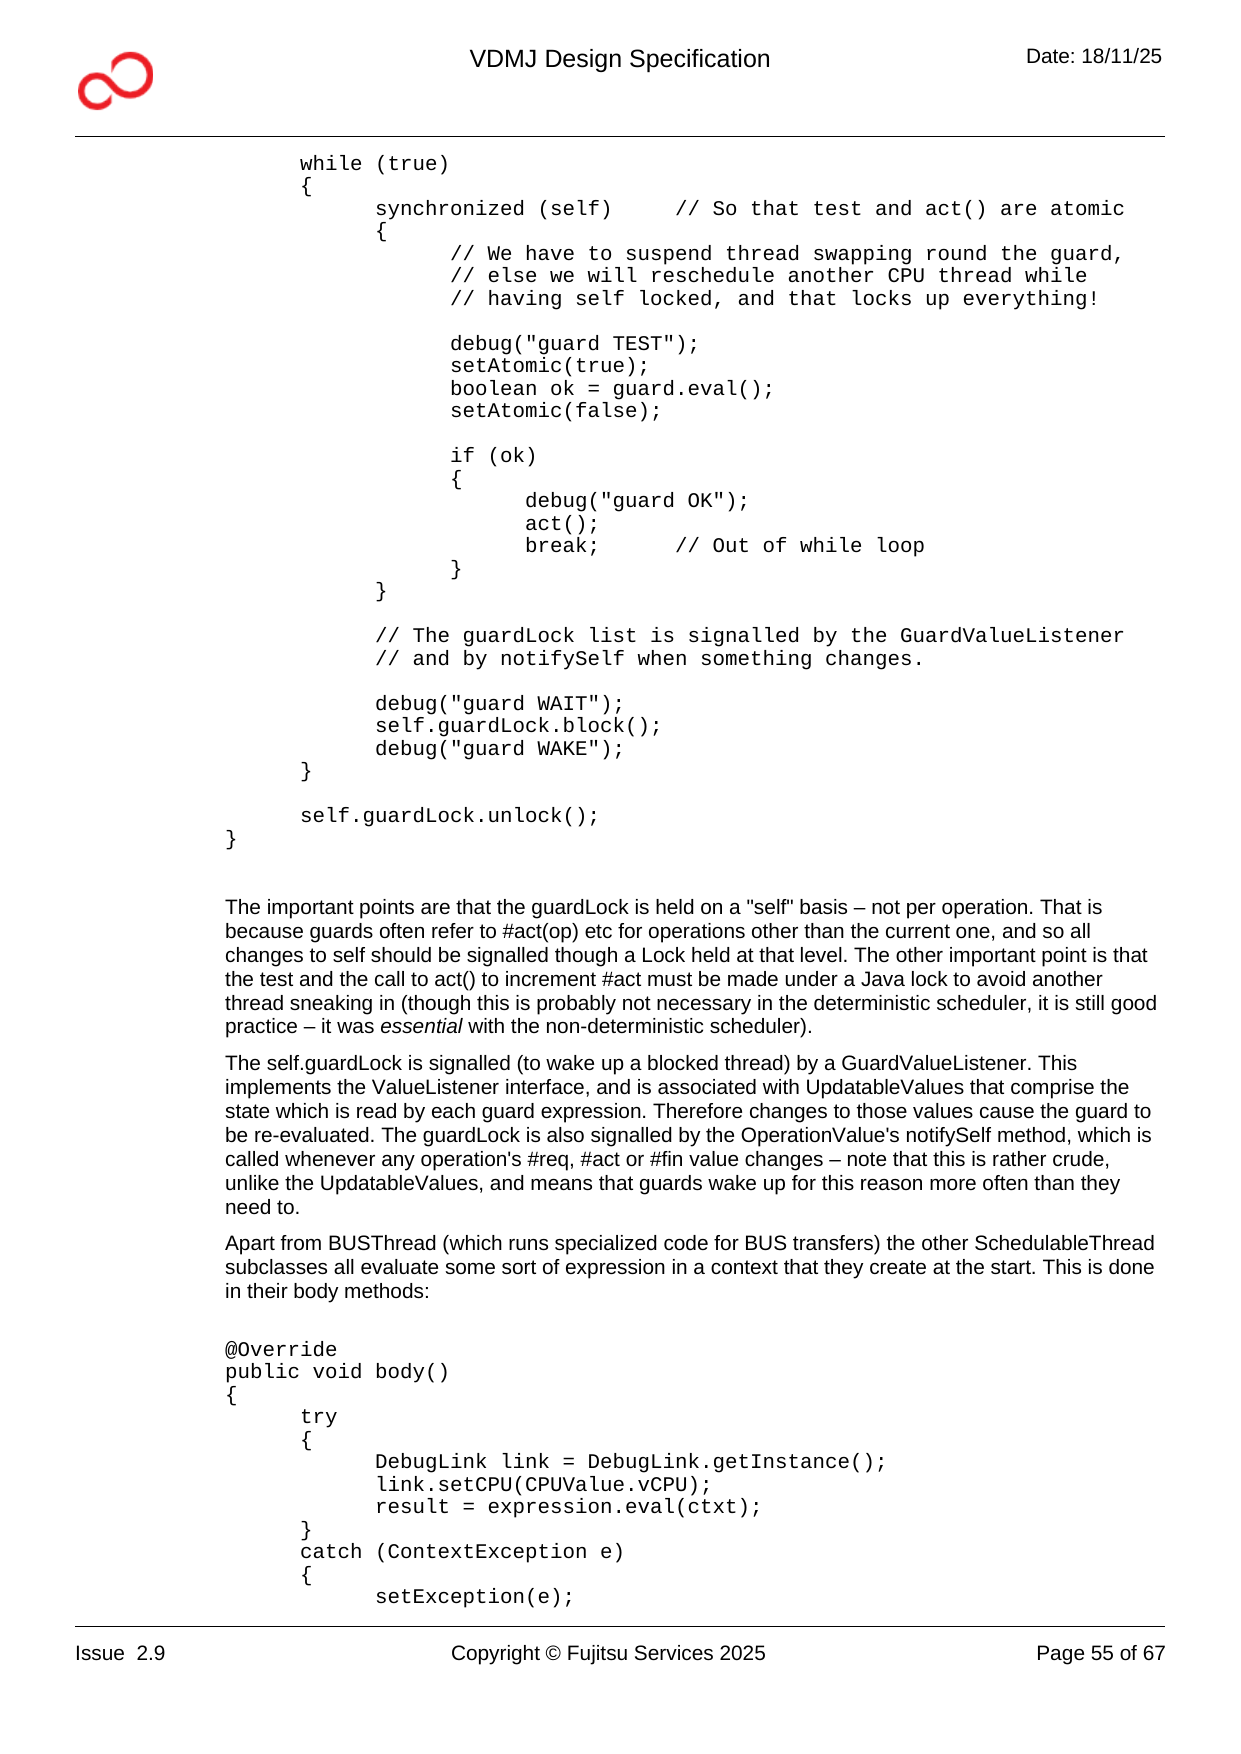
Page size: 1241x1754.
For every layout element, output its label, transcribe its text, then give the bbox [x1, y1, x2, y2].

text // We have to suspend thread swapping round the guard, [225, 242, 1165, 265]
text // and by notifySelf when something changes. [225, 647, 1165, 670]
text } [225, 827, 1165, 850]
text boolean ok = guard.eval(); [225, 377, 1165, 400]
text } [225, 760, 1165, 782]
text // having self locked, and that locks up everything! [225, 287, 1165, 310]
text Apart from BUSThread (which runs specialized code for BUS transfers) the other SchedulableThread subclasses all evaluate some sort of expression in a context that they create at the start. This is done in their body methods: [225, 1231, 1165, 1303]
text The self.guardLock is signalled (to wake up a blocked thread) by a GuardValueListener. This implements the ValueListener interface, and is associated with UpdatableValues that comprise the state which is read by each guard expression. Therefore changes to those values cause the guard to be re-evaluated. The guardLock is also signalled by the OperationValue's notifySelf method, which is called whenever any operation's #req, #act or #fin value changes – note that this is rather crude, unlike the UpdatableValues, and means that guards wake up for this reason more often than they need to. [225, 1051, 1165, 1219]
text debug("guard WAIT"); [225, 692, 1165, 715]
text { [225, 220, 1165, 242]
text debug("guard OK"); [225, 490, 1165, 512]
text synchronized (self) // So that test and act() are atomic [225, 197, 1165, 220]
text try [225, 1406, 1165, 1428]
text act(); [225, 512, 1165, 535]
text self.guardLock.block(); [225, 715, 1165, 737]
text setException(e); [225, 1586, 1165, 1608]
text link.setCPU(CPUValue.vCPU); [225, 1473, 1165, 1496]
text { [225, 1563, 1165, 1586]
text { [225, 467, 1165, 490]
text if (ok) [225, 445, 1165, 467]
text { [225, 1383, 1165, 1406]
text self.guardLock.unlock(); [225, 805, 1165, 827]
text The important points are that the guardLock is held on a "self" basis – not per operation. That is because guards often refer to #act(op) etc for operations other than the current one, and so all changes to self should be signalled though a Lock held at that level. The other important point is that the test and the call to act() to increment #act must be made under a Java lock to avoid another thread sneaking in (though this is probably not necessary in the deterministic scheduler, it is still good practice – it was essential with the non-deterministic scheduler). [225, 895, 1165, 1039]
text break; // Out of while loop [225, 535, 1165, 557]
text debug("guard TEST"); [225, 332, 1165, 355]
text // The guardLock list is signalled by the GuardValueListener [225, 625, 1165, 647]
text } [225, 1518, 1165, 1541]
text setAtomic(true); [225, 355, 1165, 377]
text } [225, 580, 1165, 602]
text debug("guard WAKE"); [225, 737, 1165, 760]
picture [78, 44, 153, 120]
text @Override [225, 1338, 1165, 1361]
text } [225, 557, 1165, 580]
text { [225, 175, 1165, 197]
text result = expression.eval(ctxt); [225, 1496, 1165, 1518]
text DebugLink link = DebugLink.getInstance(); [225, 1451, 1165, 1473]
text catch (ContextException e) [225, 1541, 1165, 1563]
text // else we will reschedule another CPU thread while [225, 265, 1165, 287]
text public void body() [225, 1361, 1165, 1383]
text while (true) [225, 152, 1165, 175]
text setAtomic(false); [225, 400, 1165, 422]
text { [225, 1428, 1165, 1451]
